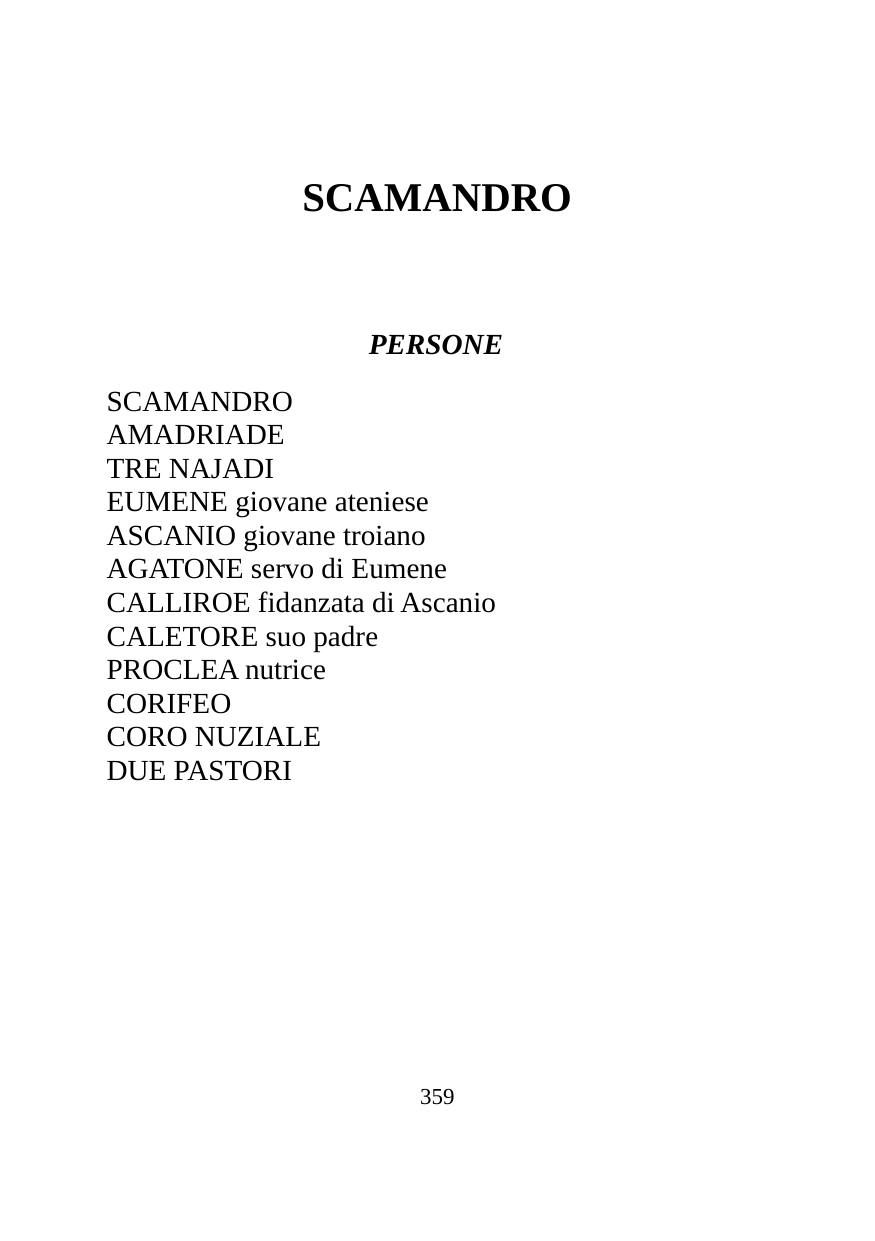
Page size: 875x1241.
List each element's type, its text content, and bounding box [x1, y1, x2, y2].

text CALLIROE fidanzata di Ascanio [106, 585, 768, 619]
text CALETORE suo padre [106, 619, 768, 652]
subtitle SCAMANDRO [106, 173, 768, 220]
text AMADRIADE [106, 417, 768, 451]
text CORIFEO [106, 686, 768, 719]
text ASCANIO giovane troiano [106, 518, 768, 552]
text EUMENE giovane ateniese [106, 484, 768, 518]
text DUE PASTORI [106, 753, 768, 786]
text CORO NUZIALE [106, 719, 768, 753]
subtitle PERSONE [106, 327, 768, 360]
text PROCLEA nutrice [106, 652, 768, 686]
text SCAMANDRO [106, 384, 768, 417]
text AGATONE servo di Eumene [106, 552, 768, 585]
text TRE NAJADI [106, 451, 768, 484]
